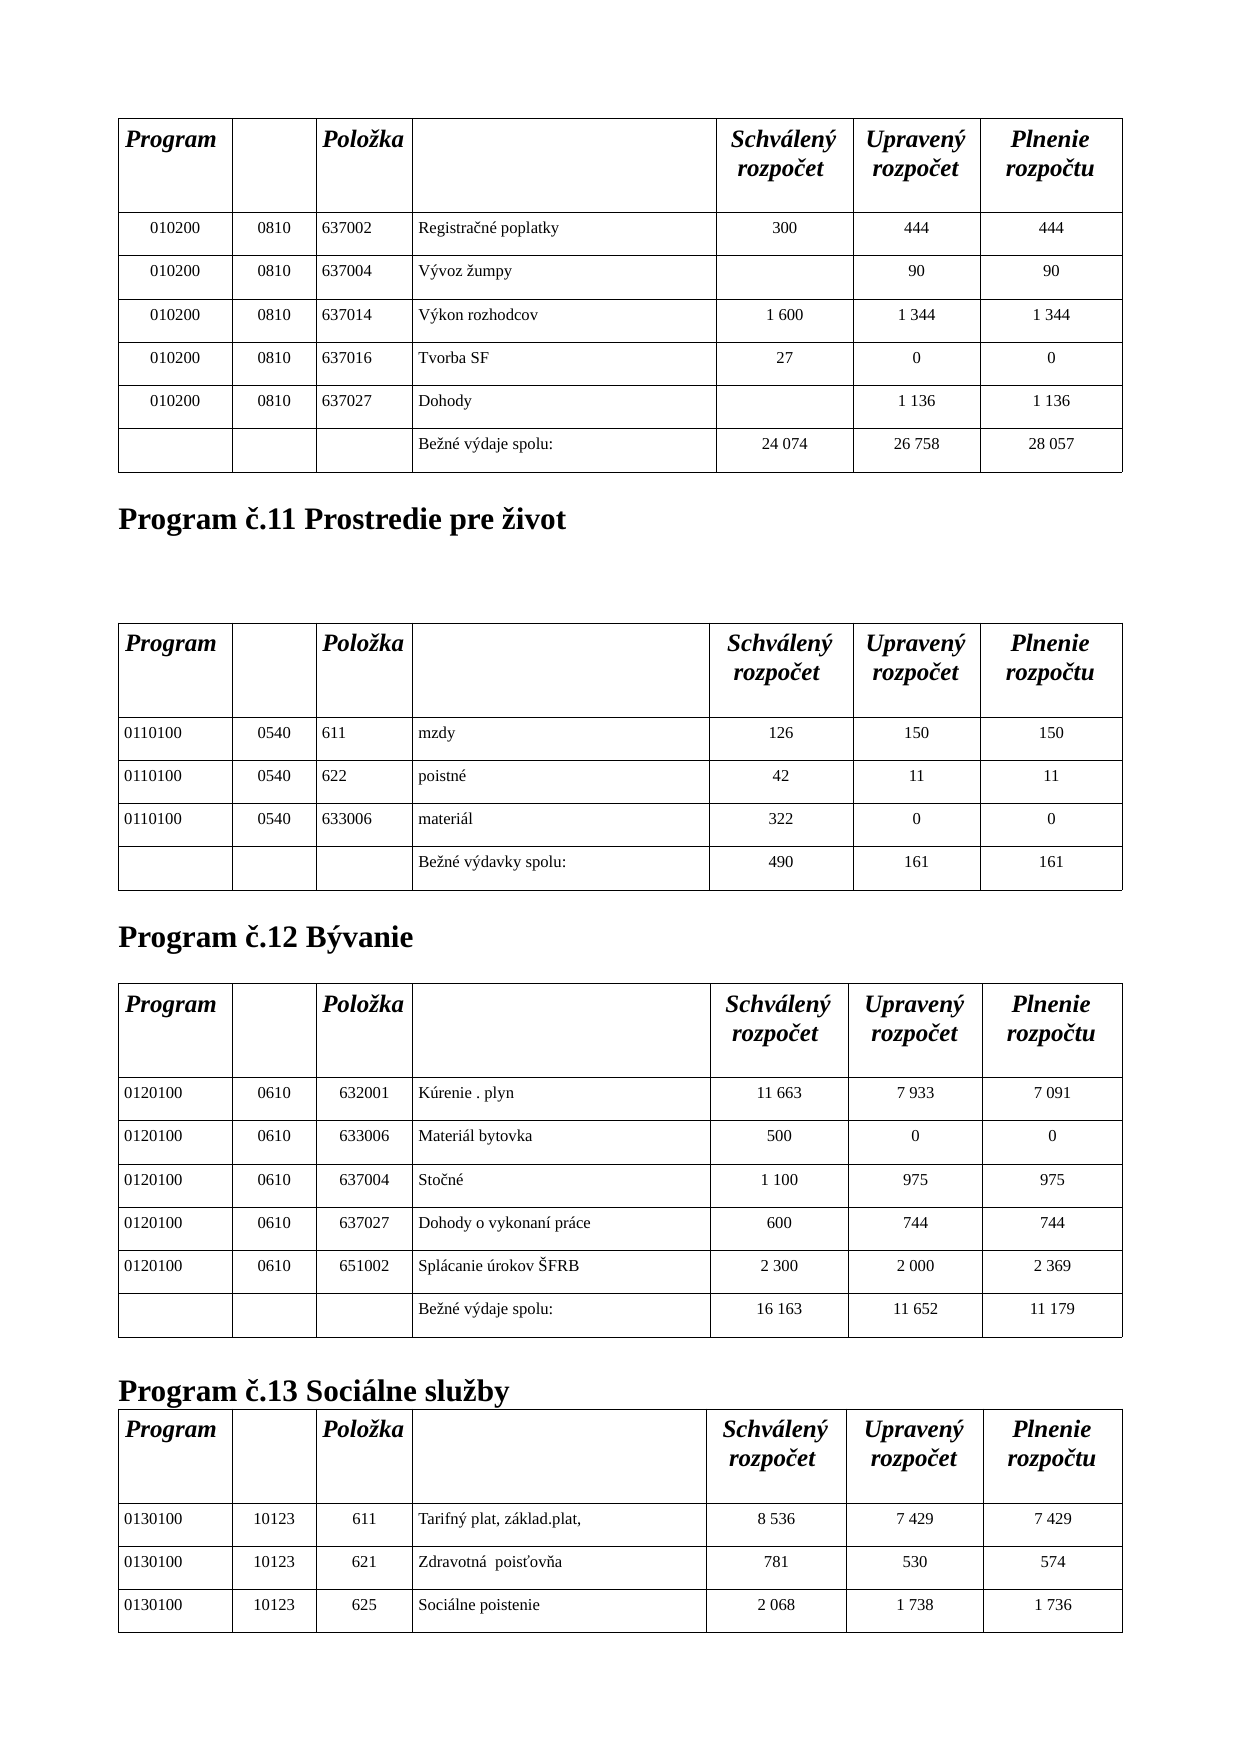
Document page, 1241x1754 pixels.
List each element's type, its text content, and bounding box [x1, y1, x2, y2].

table_cell Registračné poplatky [413, 213, 716, 255]
table_cell 744 [983, 1208, 1122, 1250]
table_cell Materiál bytovka [413, 1121, 710, 1164]
table_header Program [119, 984, 232, 1077]
table_cell 633006 [317, 1121, 412, 1164]
table_header [413, 624, 709, 717]
table_cell 500 [711, 1121, 848, 1164]
table_cell 651002 [317, 1251, 412, 1293]
table_header [413, 984, 710, 1077]
table_cell 010200 [119, 386, 232, 428]
table_cell Výkon rozhodcov [413, 300, 716, 342]
table_cell Tvorba SF [413, 343, 716, 385]
table_cell 10123 [233, 1547, 316, 1589]
table_cell 0 [854, 804, 980, 846]
table_cell 0810 [233, 343, 316, 385]
table_cell mzdy [413, 718, 709, 760]
table_cell 1 738 [847, 1590, 983, 1632]
table_cell 26 758 [854, 429, 980, 472]
table_cell 0130100 [119, 1590, 232, 1632]
table_cell [119, 429, 232, 472]
table_cell 2 000 [849, 1251, 982, 1293]
table_cell 637027 [317, 386, 412, 428]
table_header Schválený rozpočet [717, 119, 853, 212]
table_cell 11 [981, 761, 1122, 803]
table_cell 0 [854, 343, 980, 385]
table_cell 622 [317, 761, 412, 803]
table_cell 1 344 [981, 300, 1122, 342]
table_header Plnenie rozpočtu [981, 119, 1122, 212]
table_cell 633006 [317, 804, 412, 846]
table_header [413, 119, 716, 212]
table_cell 8 536 [707, 1504, 846, 1546]
table_cell 530 [847, 1547, 983, 1589]
table_cell poistné [413, 761, 709, 803]
table_header Upravený rozpočet [847, 1410, 983, 1503]
table_cell [717, 386, 853, 428]
table_cell Bežné výdaje spolu: [413, 1294, 710, 1337]
table_cell 0610 [233, 1208, 316, 1250]
table_cell [233, 429, 316, 472]
table_cell 10123 [233, 1590, 316, 1632]
table_cell 42 [710, 761, 853, 803]
table_cell 625 [317, 1590, 412, 1632]
table_cell 2 300 [711, 1251, 848, 1293]
table_cell 010200 [119, 213, 232, 255]
table_cell materiál [413, 804, 709, 846]
table_cell 0110100 [119, 718, 232, 760]
table_cell Zdravotná poisťovňa [413, 1547, 706, 1589]
table_cell 11 652 [849, 1294, 982, 1337]
table_header Program [119, 1410, 232, 1503]
table_cell 0130100 [119, 1547, 232, 1589]
table_cell 7 429 [984, 1504, 1122, 1546]
table_cell 0540 [233, 804, 316, 846]
table_cell 126 [710, 718, 853, 760]
table_cell 1 736 [984, 1590, 1122, 1632]
table_cell Sociálne poistenie [413, 1590, 706, 1632]
table_cell 0 [849, 1121, 982, 1164]
table_cell 637004 [317, 256, 412, 299]
table_cell 11 179 [983, 1294, 1122, 1337]
table_cell 0540 [233, 718, 316, 760]
table_cell 632001 [317, 1078, 412, 1120]
table_header Položka [317, 624, 412, 717]
table_cell 90 [854, 256, 980, 299]
table_cell 010200 [119, 343, 232, 385]
table_header [233, 1410, 316, 1503]
table_cell 0110100 [119, 804, 232, 846]
table_cell 0120100 [119, 1121, 232, 1164]
table_cell 975 [849, 1165, 982, 1207]
table_cell 0540 [233, 761, 316, 803]
text Program č.13 Sociálne služby [118, 1373, 1122, 1408]
table_header Položka [317, 119, 412, 212]
table_cell 1 344 [854, 300, 980, 342]
table_cell 10123 [233, 1504, 316, 1546]
table_header Schválený rozpočet [711, 984, 848, 1077]
table_header [233, 624, 316, 717]
table_header Upravený rozpočet [854, 624, 980, 717]
table_cell [119, 1294, 232, 1337]
table_cell Kúrenie . plyn [413, 1078, 710, 1120]
table_cell 16 163 [711, 1294, 848, 1337]
table_cell 0810 [233, 256, 316, 299]
table_header Program [119, 119, 232, 212]
table_header Schválený rozpočet [707, 1410, 846, 1503]
table_cell 300 [717, 213, 853, 255]
table_cell [317, 429, 412, 472]
table_cell 0610 [233, 1165, 316, 1207]
table_cell 444 [854, 213, 980, 255]
table_header [233, 984, 316, 1077]
table_cell 2 369 [983, 1251, 1122, 1293]
table_header Schválený rozpočet [710, 624, 853, 717]
table_cell Dohody o vykonaní práce [413, 1208, 710, 1250]
table_cell 490 [710, 847, 853, 889]
table_cell 010200 [119, 256, 232, 299]
table_cell Bežné výdavky spolu: [413, 847, 709, 889]
table_cell 161 [854, 847, 980, 889]
table_header Položka [317, 1410, 412, 1503]
table_cell 1 136 [981, 386, 1122, 428]
table_cell Vývoz žumpy [413, 256, 716, 299]
table_header Plnenie rozpočtu [984, 1410, 1122, 1503]
table_cell [233, 847, 316, 889]
table_cell 161 [981, 847, 1122, 889]
table_cell 11 [854, 761, 980, 803]
table_header Plnenie rozpočtu [981, 624, 1122, 717]
table_cell 90 [981, 256, 1122, 299]
table_header Program [119, 624, 232, 717]
table_header Upravený rozpočet [849, 984, 982, 1077]
table_cell 637016 [317, 343, 412, 385]
table_cell Tarifný plat, základ.plat, [413, 1504, 706, 1546]
table_cell 7 933 [849, 1078, 982, 1120]
table_cell 781 [707, 1547, 846, 1589]
table_cell 0610 [233, 1251, 316, 1293]
table_cell 0120100 [119, 1251, 232, 1293]
table_cell Dohody [413, 386, 716, 428]
table_cell 0120100 [119, 1208, 232, 1250]
table_cell 637002 [317, 213, 412, 255]
table_cell 621 [317, 1547, 412, 1589]
table_cell 11 663 [711, 1078, 848, 1120]
table_header Položka [317, 984, 412, 1077]
table_cell 611 [317, 718, 412, 760]
table_cell [717, 256, 853, 299]
table_cell 7 429 [847, 1504, 983, 1546]
text Program č.12 Bývanie [118, 918, 1122, 954]
table_cell 0610 [233, 1078, 316, 1120]
text Program č.11 Prostredie pre život [118, 500, 1122, 536]
table_cell 28 057 [981, 429, 1122, 472]
table_cell 574 [984, 1547, 1122, 1589]
table_cell 322 [710, 804, 853, 846]
table_cell 0 [983, 1121, 1122, 1164]
table_cell 975 [983, 1165, 1122, 1207]
table_cell 611 [317, 1504, 412, 1546]
table_cell 0130100 [119, 1504, 232, 1546]
table_cell 27 [717, 343, 853, 385]
table_header Upravený rozpočet [854, 119, 980, 212]
table_cell 637004 [317, 1165, 412, 1207]
table_header [233, 119, 316, 212]
table_cell 0 [981, 343, 1122, 385]
table_cell 150 [981, 718, 1122, 760]
table_cell 744 [849, 1208, 982, 1250]
table_cell 1 100 [711, 1165, 848, 1207]
table_cell 0810 [233, 213, 316, 255]
table_cell [119, 847, 232, 889]
table_cell 0810 [233, 300, 316, 342]
table_cell 7 091 [983, 1078, 1122, 1120]
table_header [413, 1410, 706, 1503]
table_cell 444 [981, 213, 1122, 255]
table_cell 24 074 [717, 429, 853, 472]
table_cell 2 068 [707, 1590, 846, 1632]
table_cell Stočné [413, 1165, 710, 1207]
table_cell 637014 [317, 300, 412, 342]
table_cell 0810 [233, 386, 316, 428]
table_cell [317, 1294, 412, 1337]
table_cell 010200 [119, 300, 232, 342]
table_cell 0610 [233, 1121, 316, 1164]
table_cell 600 [711, 1208, 848, 1250]
table_cell 0 [981, 804, 1122, 846]
table_cell 1 136 [854, 386, 980, 428]
table_cell [233, 1294, 316, 1337]
table_cell 0110100 [119, 761, 232, 803]
table_cell 1 600 [717, 300, 853, 342]
table_cell Splácanie úrokov ŠFRB [413, 1251, 710, 1293]
table_header Plnenie rozpočtu [983, 984, 1122, 1077]
table_cell [317, 847, 412, 889]
table_cell 150 [854, 718, 980, 760]
table_cell 0120100 [119, 1165, 232, 1207]
table_cell 637027 [317, 1208, 412, 1250]
table_cell 0120100 [119, 1078, 232, 1120]
table_cell Bežné výdaje spolu: [413, 429, 716, 472]
